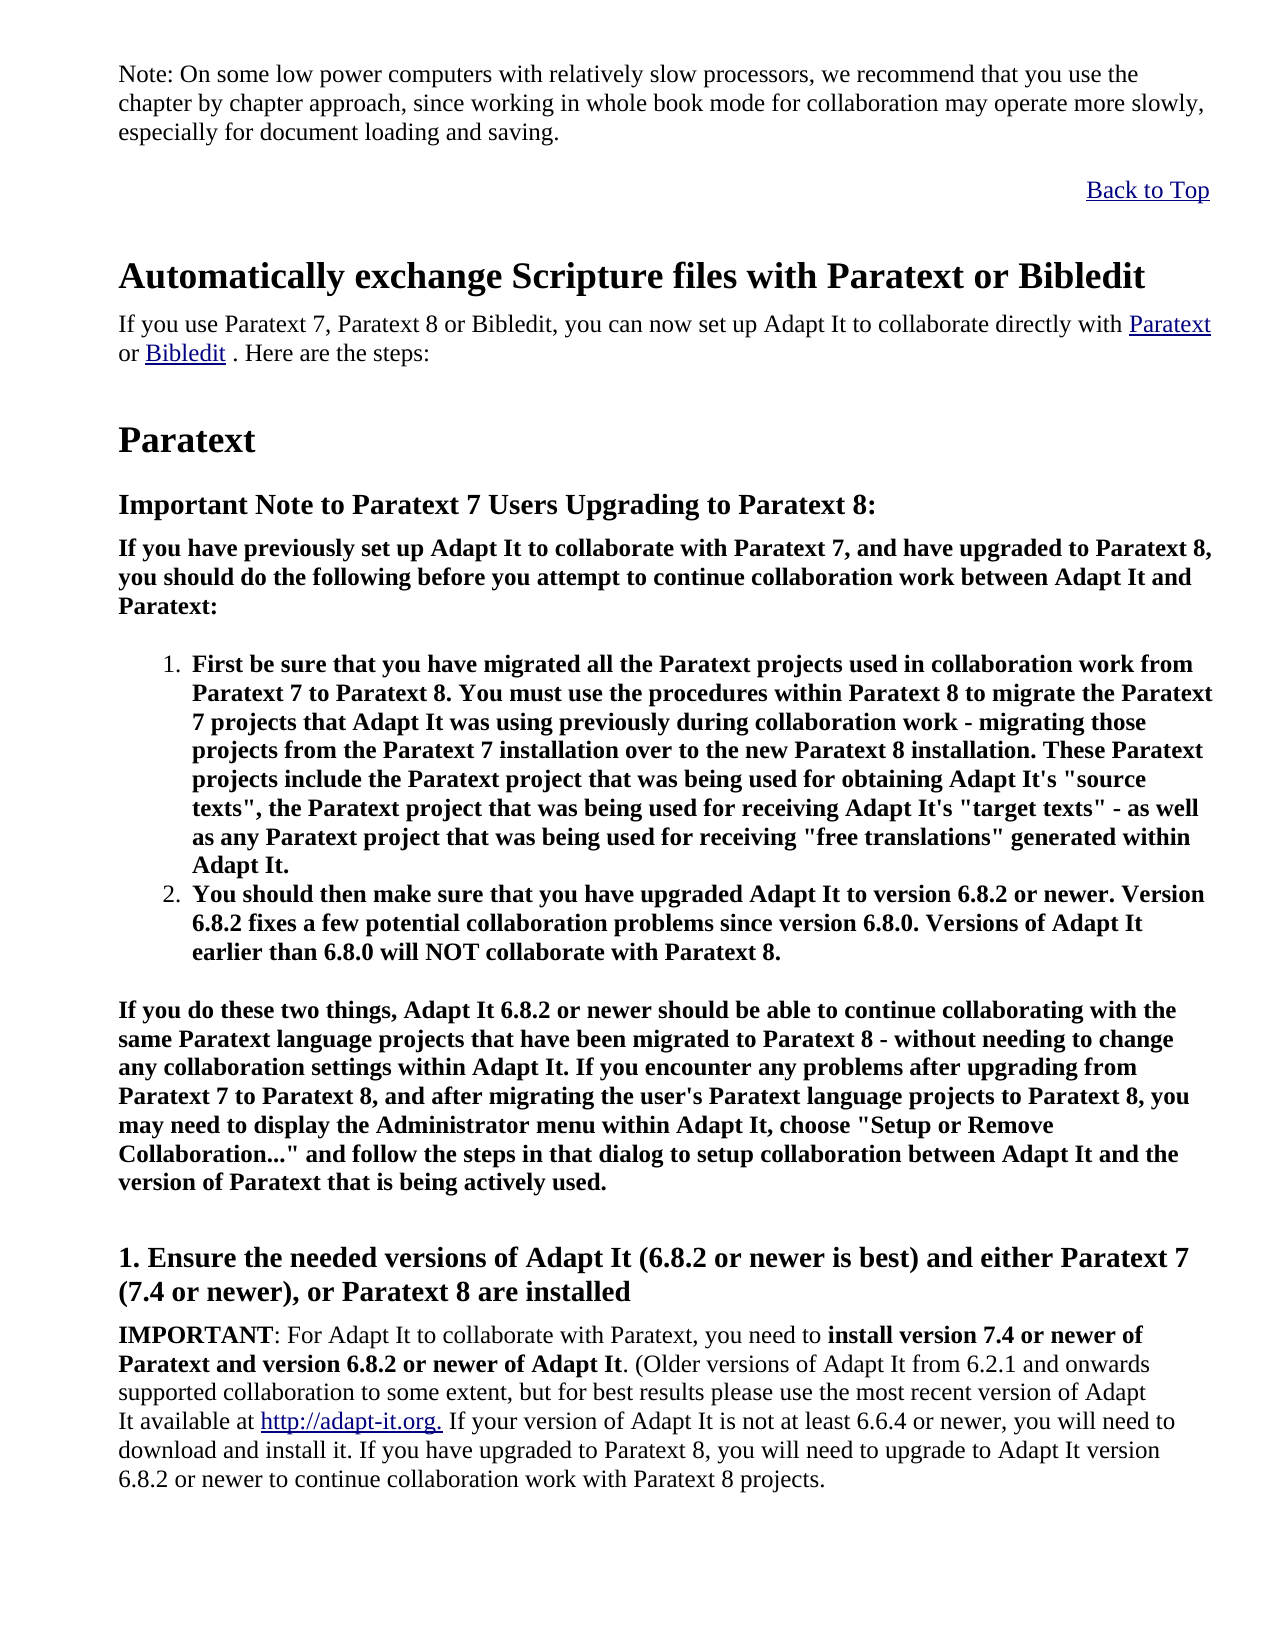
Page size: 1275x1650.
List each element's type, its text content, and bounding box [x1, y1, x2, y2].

text If you use Paratext 7, Paratext 8 or Bibledit, you can now set up Adapt It to collaborate directly with Paratext or Bibledit . Here are the steps: [118, 309, 1216, 367]
text If you have previously set up Adapt It to collaborate with Paratext 7, and have upgraded to Paratext 8, you should do the following before you attempt to continue collaboration work between Adapt It and Paratext: [118, 533, 1216, 620]
subtitle Automatically exchange Scripture files with Paratext or Bibledit [118, 254, 1216, 297]
subtitle Important Note to Paratext 7 Users Upgrading to Paratext 8: [118, 487, 1216, 521]
list You should then make sure that you have upgraded Adapt It to version 6.8.2 or newer. Version 6.8.2 fixes a few potential collaboration problems since version 6.8.0. Versions of Adapt It earlier than 6.8.0 will NOT collaborate with Paratext 8. [162, 879, 1216, 966]
text Note: On some low power computers with relatively slow processors, we recommend that you use the chapter by chapter approach, since working in whole book mode for collaboration may operate more slowly, especially for document loading and saving. [118, 59, 1216, 145]
subtitle Paratext [118, 417, 1216, 460]
text IMPORTANT: For Adapt It to collaborate with Paratext, you need to install version 7.4 or newer of Paratext and version 6.8.2 or newer of Adapt It. (Older versions of Adapt It from 6.2.1 and onwards supported collaboration to some extent, but for best results please use the most recent version of Adapt It available at http://adapt-it.org. If your version of Adapt It is not at least 6.6.4 or newer, you will need to download and install it. If you have upgraded to Paratext 8, you will need to upgrade to Adapt It version 6.8.2 or newer to continue collaboration work with Paratext 8 projects. [118, 1320, 1216, 1492]
text Back to Top [118, 175, 1216, 203]
subtitle 1. Ensure the needed versions of Adapt It (6.8.2 or newer is best) and either Paratext 7 (7.4 or newer), or Paratext 8 are installed [118, 1240, 1216, 1307]
list First be sure that you have migrated all the Paratext projects used in collaboration work from Paratext 7 to Paratext 8. You must use the procedures within Paratext 8 to migrate the Paratext 7 projects that Adapt It was using previously during collaboration work - migrating those projects from the Paratext 7 installation over to the new Paratext 8 installation. These Paratext projects include the Paratext project that was being used for obtaining Adapt It's "source texts", the Paratext project that was being used for receiving Adapt It's "target texts" - as well as any Paratext project that was being used for receiving "free translations" generated within Adapt It. [162, 649, 1216, 879]
text If you do these two things, Adapt It 6.8.2 or newer should be able to continue collaborating with the same Paratext language projects that have been migrated to Paratext 8 - without needing to change any collaboration settings within Adapt It. If you encounter any problems after upgrading from Paratext 7 to Paratext 8, and after migrating the user's Paratext language projects to Paratext 8, you may need to display the Administrator menu within Adapt It, choose "Setup or Remove Collaboration..." and follow the steps in that dialog to setup collaboration between Adapt It and the version of Paratext that is being actively used. [118, 995, 1216, 1196]
